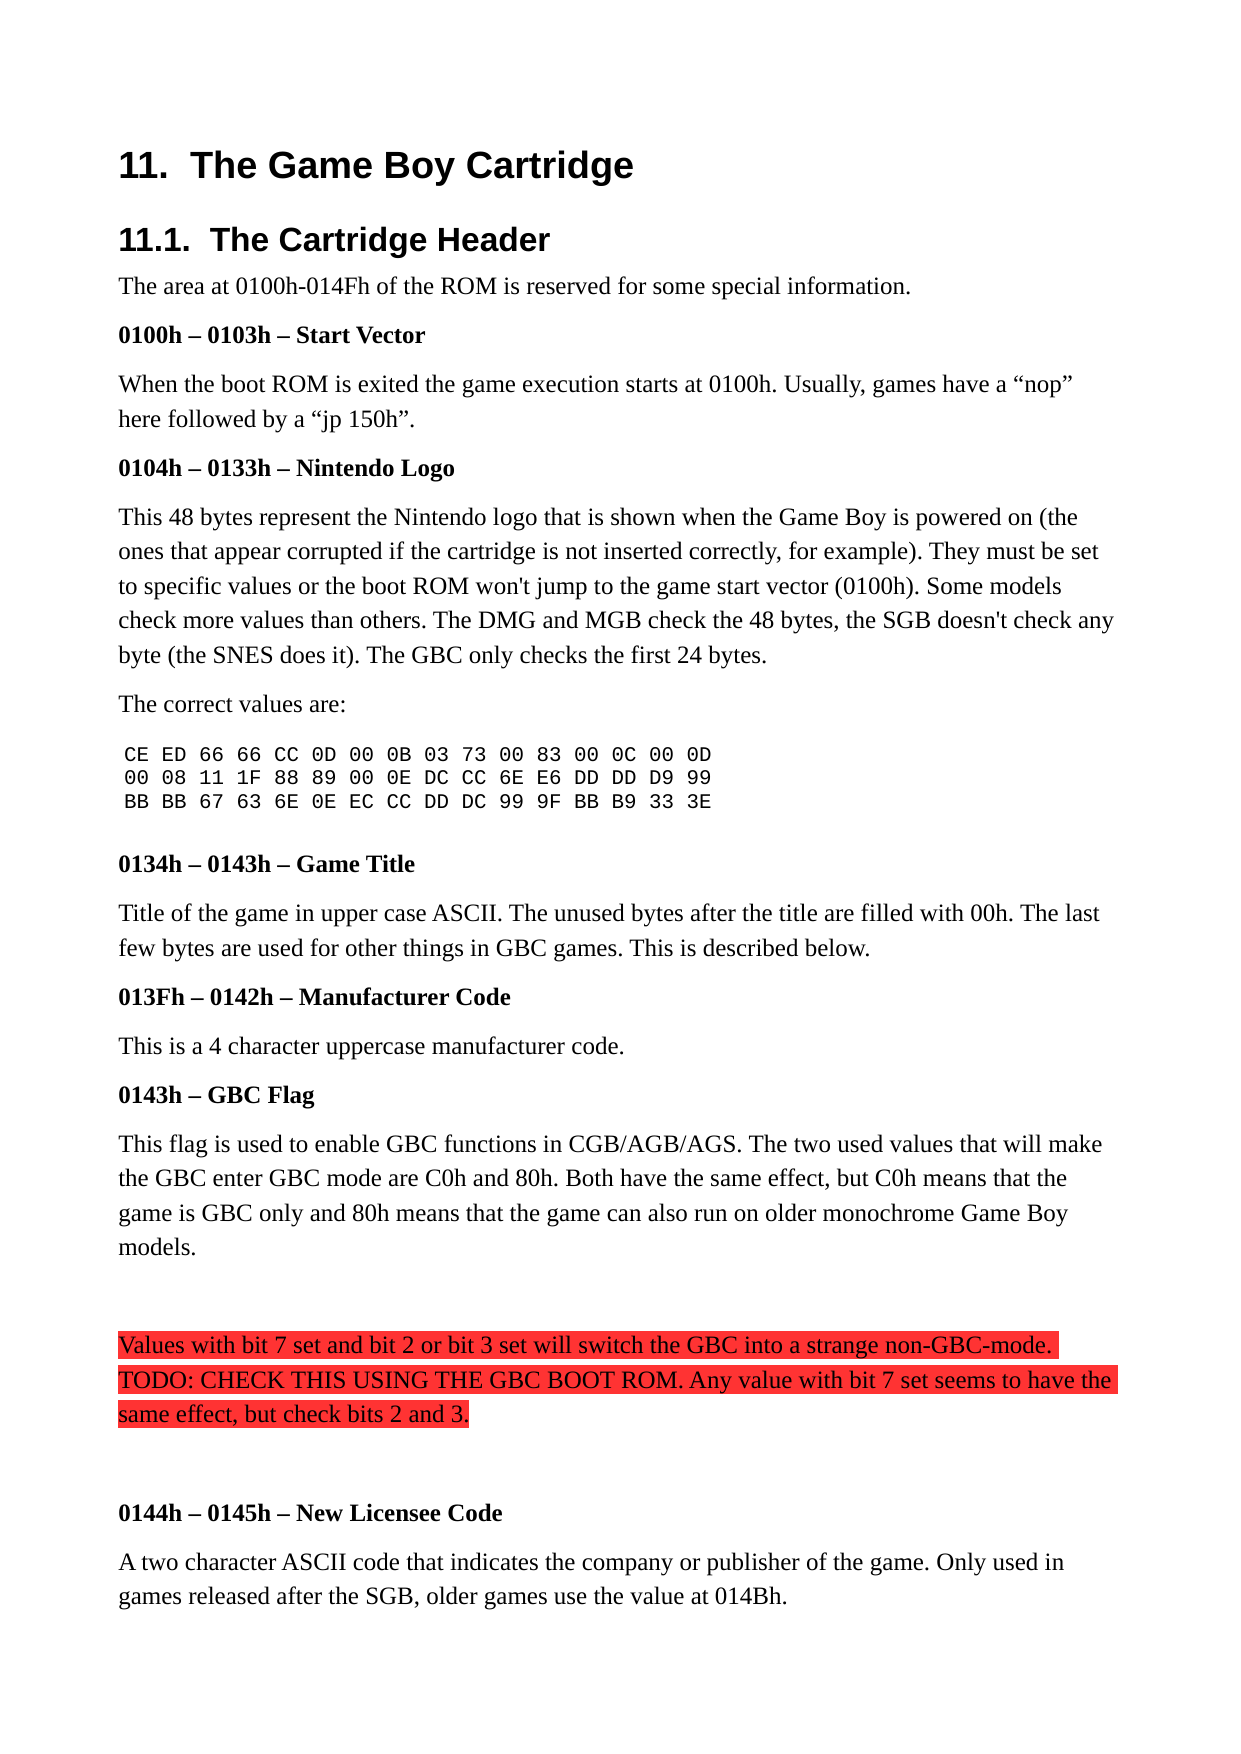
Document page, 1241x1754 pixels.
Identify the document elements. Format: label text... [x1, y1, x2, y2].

text 0104h – 0133h – Nintendo Logo [118, 453, 1122, 482]
text Values with bit 7 set and bit 2 or bit 3 set will switch the GBC into a strange non-GBC-mode. TODO: CHECK THIS USING THE GBC BOOT ROM. Any value with bit 7 set seems to have the same effect, but check bits 2 and 3. [118, 1331, 1122, 1428]
text 0100h – 0103h – Start Vector [118, 320, 1122, 349]
text This 48 bytes represent the Nintendo logo that is shown when the Game Boy is powered on (the ones that appear corrupted if the cartridge is not inserted correctly, for example). They must be set to specific values or the boot ROM won't jump to the game start vector (0100h). Some models check more values than others. The DMG and MGB check the 48 bytes, the SGB doesn't check any byte (the SNES does it). The GBC only checks the first 24 bytes. [118, 502, 1122, 669]
subtitle The Game Boy Cartridge [118, 143, 1122, 187]
text 0134h – 0143h – Game Title [118, 849, 1122, 878]
text 0144h – 0145h – New Licensee Code [118, 1498, 1122, 1526]
table_header CE ED 66 66 CC 0D 00 0B 03 73 00 83 00 0C 00 0D 00 08 11 1F 88 89 00 0E DC CC 6E E6 DD DD D9 99 BB BB 67 63 6E 0E EC CC DD DC 99 9F BB B9 33 3E [118, 738, 1123, 820]
text 013Fh – 0142h – Manufacturer Code [118, 982, 1122, 1011]
subtitle The Cartridge Header [118, 220, 1122, 259]
text This is a 4 character uppercase manufacturer code. [118, 1031, 1122, 1059]
text The area at 0100h-014Fh of the ROM is reserved for some special information. [118, 271, 1122, 300]
text Title of the game in upper case ASCII. The unused bytes after the title are filled with 00h. The last few bytes are used for other things in GBC games. This is described below. [118, 898, 1122, 961]
text When the boot ROM is exited the game execution starts at 0100h. Usually, games have a “nop” here followed by a “jp 150h”. [118, 369, 1122, 433]
text A two character ASCII code that indicates the company or publisher of the game. Only used in games released after the SGB, older games use the value at 014Bh. [118, 1547, 1122, 1610]
text 0143h – GBC Flag [118, 1080, 1122, 1109]
text This flag is used to enable GBC functions in CGB/AGB/AGS. The two used values that will make the GBC enter GBC mode are C0h and 80h. Both have the same effect, but C0h means that the game is GBC only and 80h means that the game can also run on older monochrome Game Boy models. [118, 1129, 1122, 1261]
text The correct values are: [118, 689, 1122, 718]
